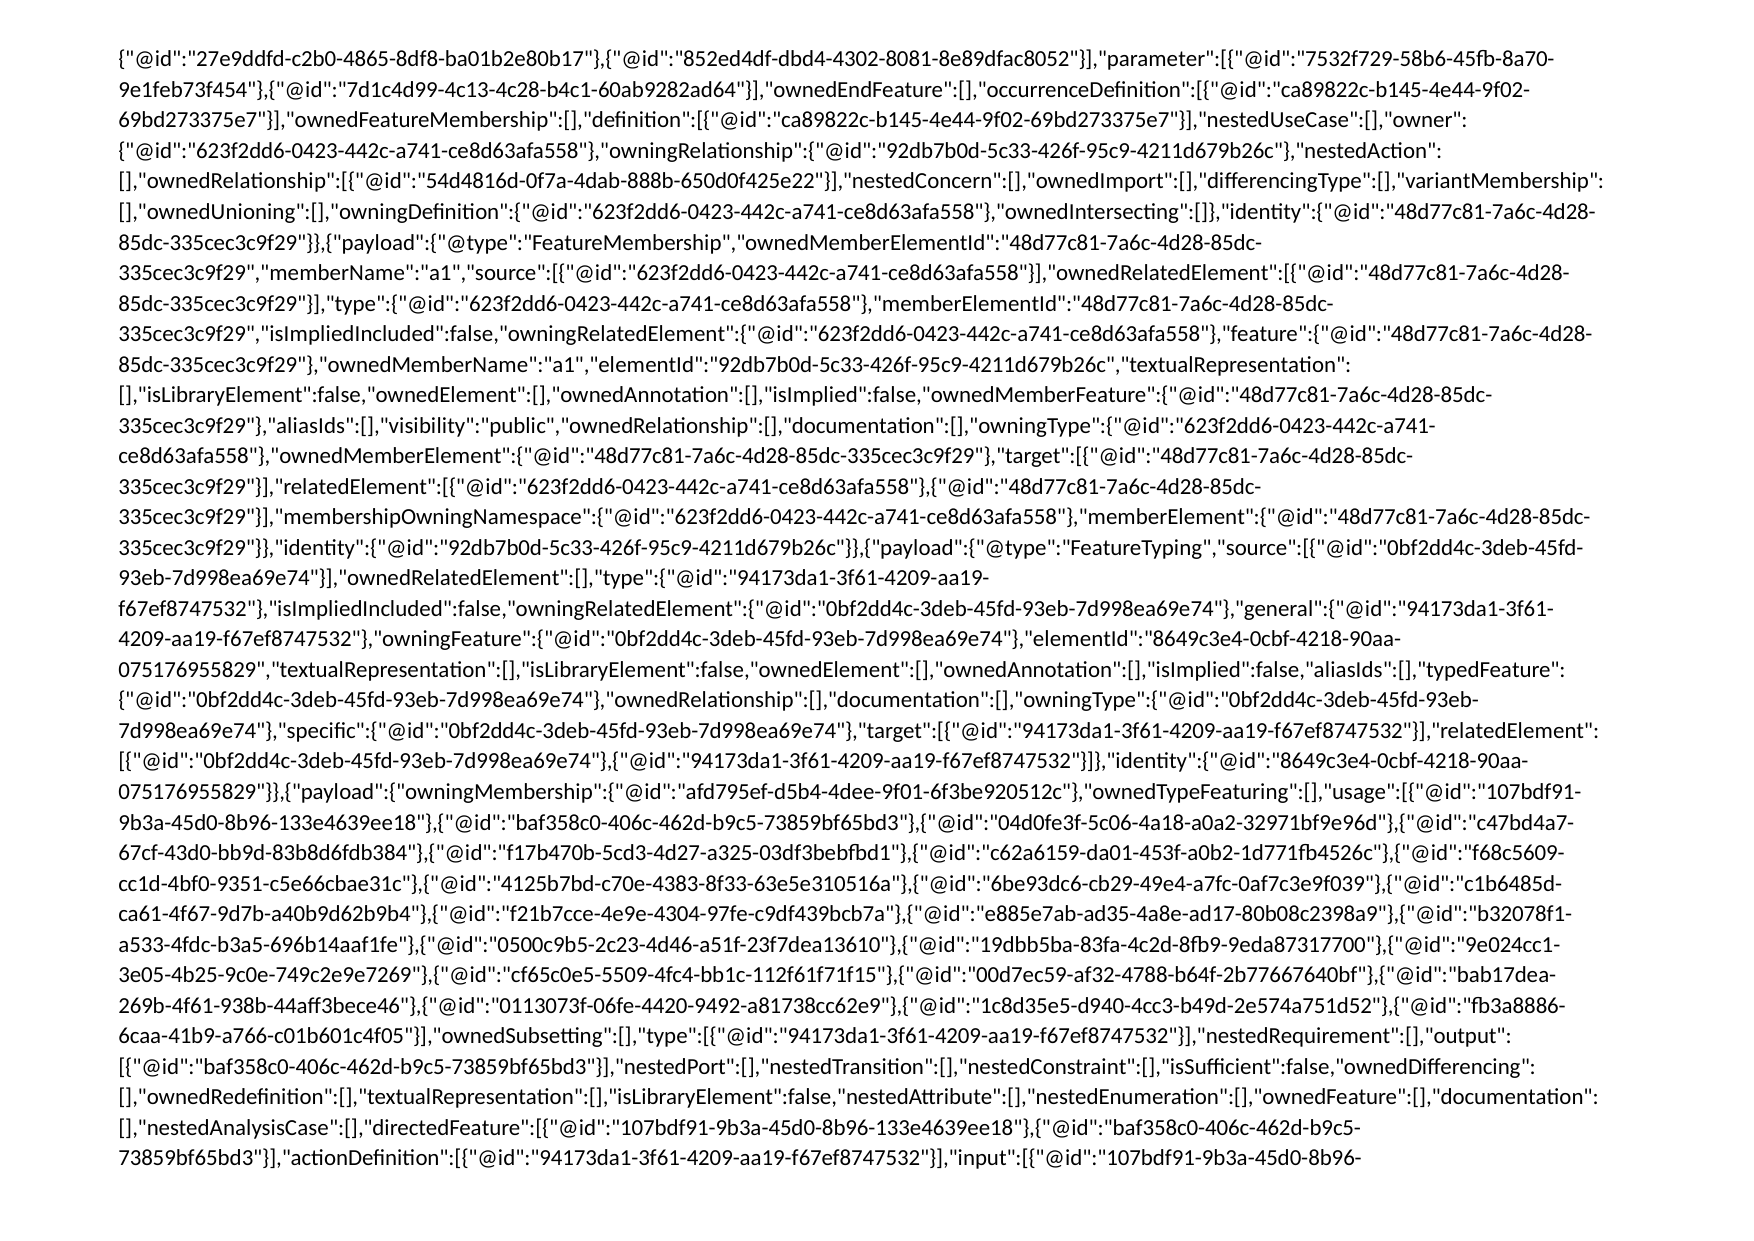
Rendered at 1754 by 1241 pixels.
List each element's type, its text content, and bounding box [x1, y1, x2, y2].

text {"@id":"27e9ddfd-c2b0-4865-8df8-ba01b2e80b17"},{"@id":"852ed4df-dbd4-4302-8081-8e89dfac8052"}],"parameter":[{"@id":"7532f729-58b6-45fb-8a70-9e1feb73f454"},{"@id":"7d1c4d99-4c13-4c28-b4c1-60ab9282ad64"}],"ownedEndFeature":[],"occurrenceDefinition":[{"@id":"ca89822c-b145-4e44-9f02-69bd273375e7"}],"ownedFeatureMembership":[],"definition":[{"@id":"ca89822c-b145-4e44-9f02-69bd273375e7"}],"nestedUseCase":[],"owner":{"@id":"623f2dd6-0423-442c-a741-ce8d63afa558"},"owningRelationship":{"@id":"92db7b0d-5c33-426f-95c9-4211d679b26c"},"nestedAction":[],"ownedRelationship":[{"@id":"54d4816d-0f7a-4dab-888b-650d0f425e22"}],"nestedConcern":[],"ownedImport":[],"differencingType":[],"variantMembership":[],"ownedUnioning":[],"owningDefinition":{"@id":"623f2dd6-0423-442c-a741-ce8d63afa558"},"ownedIntersecting":[]},"identity":{"@id":"48d77c81-7a6c-4d28-85dc-335cec3c9f29"}},{"payload":{"@type":"FeatureMembership","ownedMemberElementId":"48d77c81-7a6c-4d28-85dc-335cec3c9f29","memberName":"a1","source":[{"@id":"623f2dd6-0423-442c-a741-ce8d63afa558"}],"ownedRelatedElement":[{"@id":"48d77c81-7a6c-4d28-85dc-335cec3c9f29"}],"type":{"@id":"623f2dd6-0423-442c-a741-ce8d63afa558"},"memberElementId":"48d77c81-7a6c-4d28-85dc-335cec3c9f29","isImpliedIncluded":false,"owningRelatedElement":{"@id":"623f2dd6-0423-442c-a741-ce8d63afa558"},"feature":{"@id":"48d77c81-7a6c-4d28-85dc-335cec3c9f29"},"ownedMemberName":"a1","elementId":"92db7b0d-5c33-426f-95c9-4211d679b26c","textualRepresentation":[],"isLibraryElement":false,"ownedElement":[],"ownedAnnotation":[],"isImplied":false,"ownedMemberFeature":{"@id":"48d77c81-7a6c-4d28-85dc-335cec3c9f29"},"aliasIds":[],"visibility":"public","ownedRelationship":[],"documentation":[],"owningType":{"@id":"623f2dd6-0423-442c-a741-ce8d63afa558"},"ownedMemberElement":{"@id":"48d77c81-7a6c-4d28-85dc-335cec3c9f29"},"target":[{"@id":"48d77c81-7a6c-4d28-85dc-335cec3c9f29"}],"relatedElement":[{"@id":"623f2dd6-0423-442c-a741-ce8d63afa558"},{"@id":"48d77c81-7a6c-4d28-85dc-335cec3c9f29"}],"membershipOwningNamespace":{"@id":"623f2dd6-0423-442c-a741-ce8d63afa558"},"memberElement":{"@id":"48d77c81-7a6c-4d28-85dc-335cec3c9f29"}},"identity":{"@id":"92db7b0d-5c33-426f-95c9-4211d679b26c"}},{"payload":{"@type":"FeatureTyping","source":[{"@id":"0bf2dd4c-3deb-45fd-93eb-7d998ea69e74"}],"ownedRelatedElement":[],"type":{"@id":"94173da1-3f61-4209-aa19-f67ef8747532"},"isImpliedIncluded":false,"owningRelatedElement":{"@id":"0bf2dd4c-3deb-45fd-93eb-7d998ea69e74"},"general":{"@id":"94173da1-3f61-4209-aa19-f67ef8747532"},"owningFeature":{"@id":"0bf2dd4c-3deb-45fd-93eb-7d998ea69e74"},"elementId":"8649c3e4-0cbf-4218-90aa-075176955829","textualRepresentation":[],"isLibraryElement":false,"ownedElement":[],"ownedAnnotation":[],"isImplied":false,"aliasIds":[],"typedFeature":{"@id":"0bf2dd4c-3deb-45fd-93eb-7d998ea69e74"},"ownedRelationship":[],"documentation":[],"owningType":{"@id":"0bf2dd4c-3deb-45fd-93eb-7d998ea69e74"},"specific":{"@id":"0bf2dd4c-3deb-45fd-93eb-7d998ea69e74"},"target":[{"@id":"94173da1-3f61-4209-aa19-f67ef8747532"}],"relatedElement":[{"@id":"0bf2dd4c-3deb-45fd-93eb-7d998ea69e74"},{"@id":"94173da1-3f61-4209-aa19-f67ef8747532"}]},"identity":{"@id":"8649c3e4-0cbf-4218-90aa-075176955829"}},{"payload":{"owningMembership":{"@id":"afd795ef-d5b4-4dee-9f01-6f3be920512c"},"ownedTypeFeaturing":[],"usage":[{"@id":"107bdf91-9b3a-45d0-8b96-133e4639ee18"},{"@id":"baf358c0-406c-462d-b9c5-73859bf65bd3"},{"@id":"04d0fe3f-5c06-4a18-a0a2-32971bf9e96d"},{"@id":"c47bd4a7-67cf-43d0-bb9d-83b8d6fdb384"},{"@id":"f17b470b-5cd3-4d27-a325-03df3bebfbd1"},{"@id":"c62a6159-da01-453f-a0b2-1d771fb4526c"},{"@id":"f68c5609-cc1d-4bf0-9351-c5e66cbae31c"},{"@id":"4125b7bd-c70e-4383-8f33-63e5e310516a"},{"@id":"6be93dc6-cb29-49e4-a7fc-0af7c3e9f039"},{"@id":"c1b6485d-ca61-4f67-9d7b-a40b9d62b9b4"},{"@id":"f21b7cce-4e9e-4304-97fe-c9df439bcb7a"},{"@id":"e885e7ab-ad35-4a8e-ad17-80b08c2398a9"},{"@id":"b32078f1-a533-4fdc-b3a5-696b14aaf1fe"},{"@id":"0500c9b5-2c23-4d46-a51f-23f7dea13610"},{"@id":"19dbb5ba-83fa-4c2d-8fb9-9eda87317700"},{"@id":"9e024cc1-3e05-4b25-9c0e-749c2e9e7269"},{"@id":"cf65c0e5-5509-4fc4-bb1c-112f61f71f15"},{"@id":"00d7ec59-af32-4788-b64f-2b77667640bf"},{"@id":"bab17dea-269b-4f61-938b-44aff3bece46"},{"@id":"0113073f-06fe-4420-9492-a81738cc62e9"},{"@id":"1c8d35e5-d940-4cc3-b49d-2e574a751d52"},{"@id":"fb3a8886-6caa-41b9-a766-c01b601c4f05"}],"ownedSubsetting":[],"type":[{"@id":"94173da1-3f61-4209-aa19-f67ef8747532"}],"nestedRequirement":[],"output":[{"@id":"baf358c0-406c-462d-b9c5-73859bf65bd3"}],"nestedPort":[],"nestedTransition":[],"nestedConstraint":[],"isSufficient":false,"ownedDifferencing":[],"ownedRedefinition":[],"textualRepresentation":[],"isLibraryElement":false,"nestedAttribute":[],"nestedEnumeration":[],"ownedFeature":[],"documentation":[],"nestedAnalysisCase":[],"directedFeature":[{"@id":"107bdf91-9b3a-45d0-8b96-133e4639ee18"},{"@id":"baf358c0-406c-462d-b9c5-73859bf65bd3"}],"actionDefinition":[{"@id":"94173da1-3f61-4209-aa19-f67ef8747532"}],"input":[{"@id":"107bdf91-9b3a-45d0-8b96- [118, 44, 1606, 1172]
